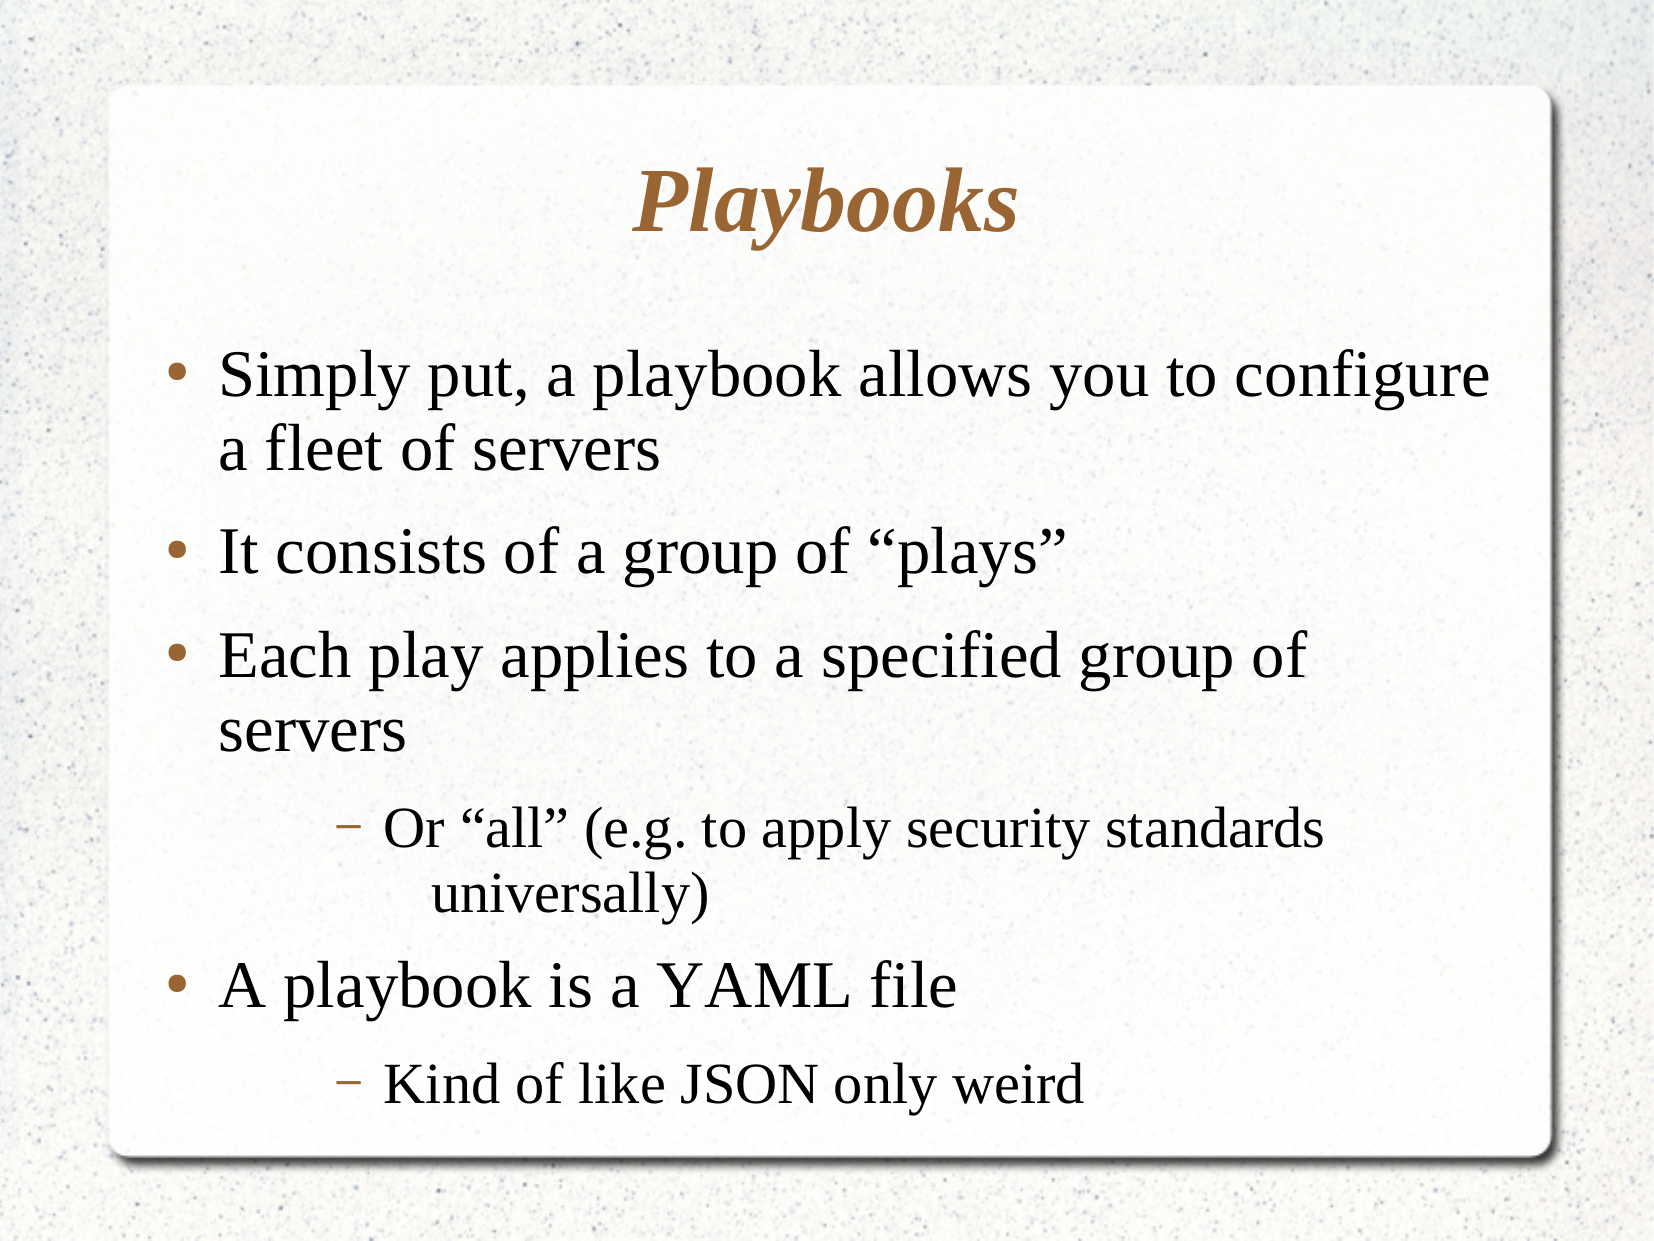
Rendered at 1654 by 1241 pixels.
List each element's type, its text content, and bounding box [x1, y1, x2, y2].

picture [0, 0, 1654, 1241]
title Playbooks [118, 104, 1536, 297]
list Simply put, a playbook allows you to configure a fleet of servers It consists of a group of “plays” Each play applies to a specified group of servers Or “all” (e.g. to apply security standards universally) A playbook is a YAML file Kind of like JSON only weird [147, 336, 1506, 1141]
